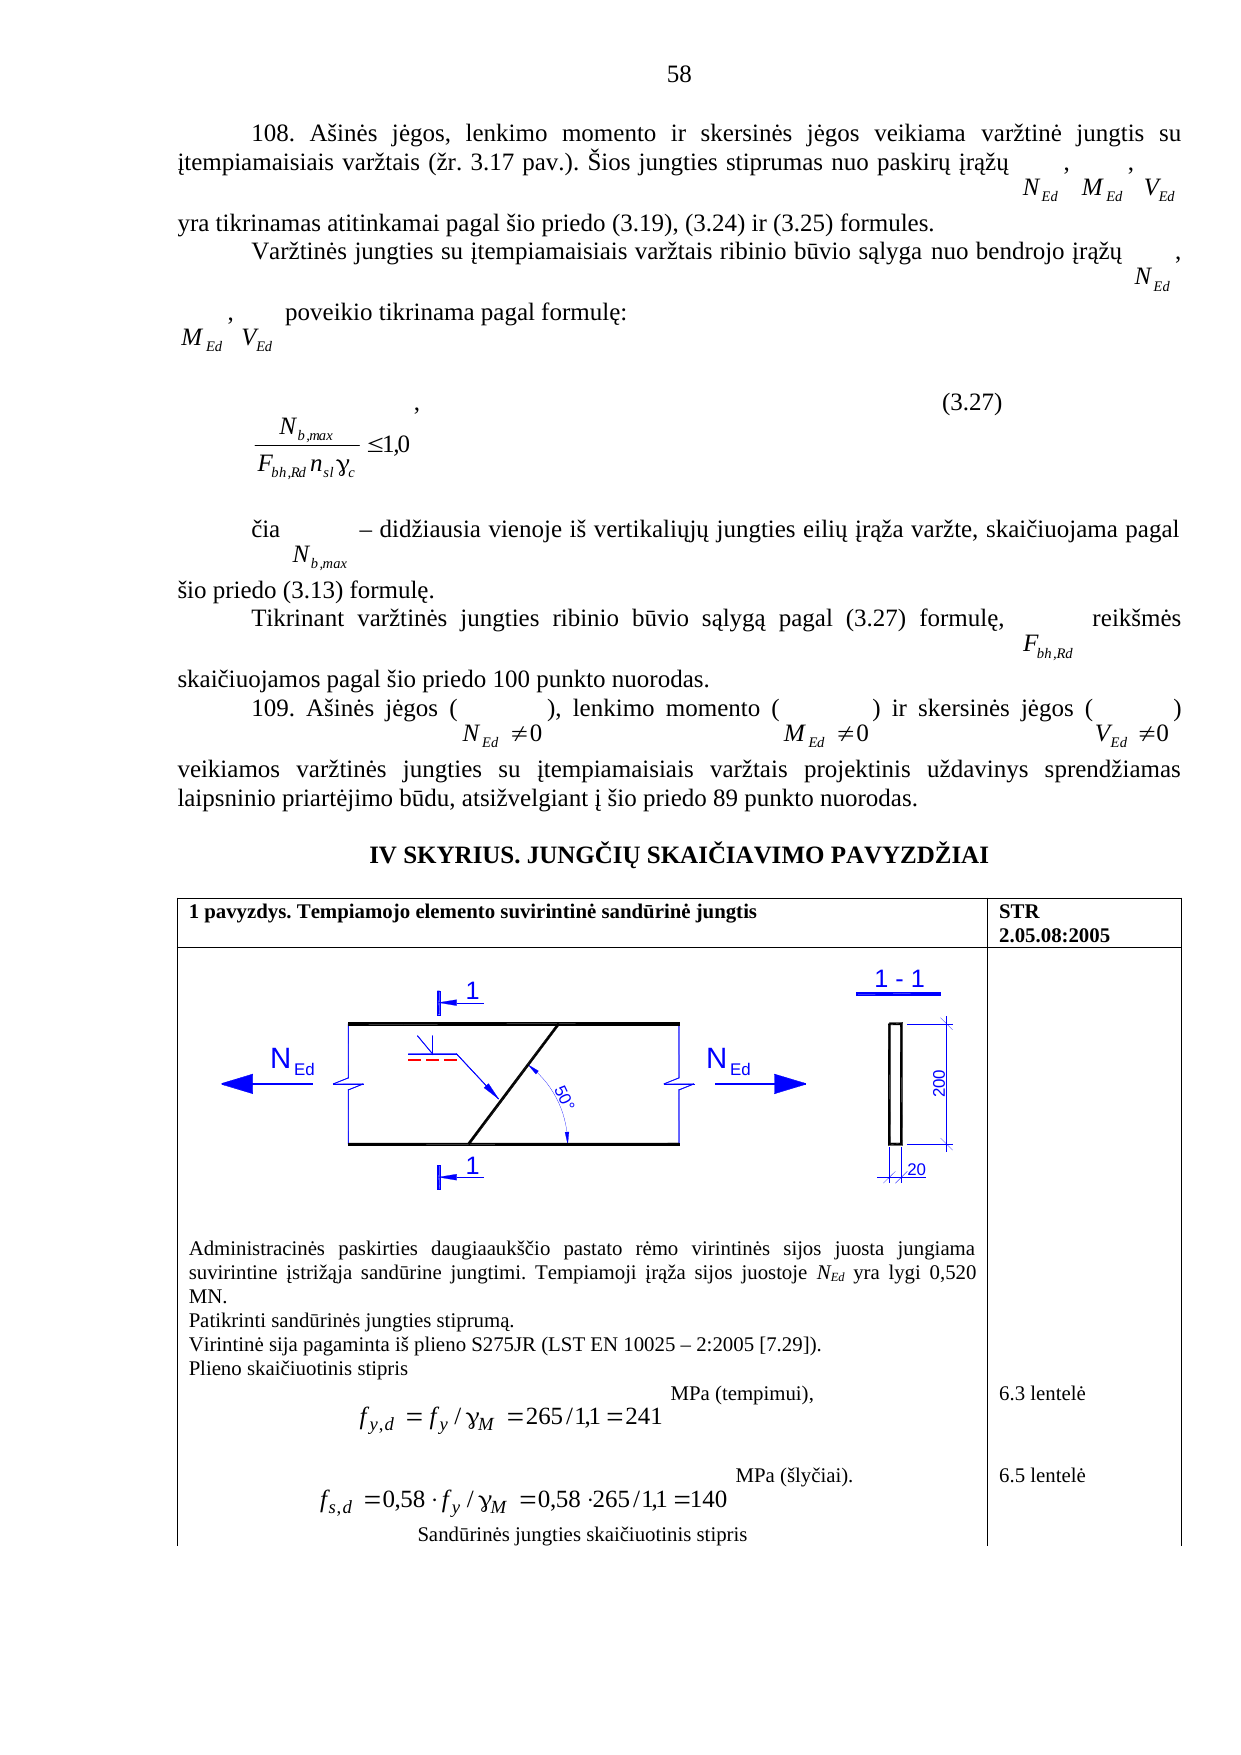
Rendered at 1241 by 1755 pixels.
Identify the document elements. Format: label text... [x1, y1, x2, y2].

table_cell [988, 1522, 1181, 1546]
table_cell MPa (šlyčiai). [178, 1463, 987, 1522]
table_cell MPa (tempimui), [178, 1380, 987, 1463]
text Tikrinant varžtinės jungties ribinio būvio sąlygą pagal (3.27) formulę, reikšmės skaičiuojamos pagal šio priedo 100 punkto nuorodas. [177, 603, 1181, 693]
table_cell Plieno skaičiuotinis stipris [178, 1356, 987, 1380]
text 108. Ašinės jėgos, lenkimo momento ir skersinės jėgos veikiama varžtinė jungtis su įtempiamaisiais varžtais (žr. 3.17 pav.). Šios jungties stiprumas nuo paskirų įrąžų , , yra tikrinamas atitinkamai pagal šio priedo (3.19), (3.24) ir (3.25) formules. [177, 118, 1181, 236]
table_header STR 2.05.08:2005 [988, 899, 1181, 947]
text Varžtinės jungties su įtempiamaisiais varžtais ribinio būvio sąlyga nuo bendrojo įrąžų , , poveikio tikrinama pagal formulę: [177, 236, 1181, 358]
text IV SKYRIUS. JUNGČIŲ SKAIČIAVIMO PAVYZDŽIAI [177, 840, 1181, 869]
table_cell 6.5 lentelė [988, 1463, 1181, 1522]
text čia – didžiausia vienoje iš vertikaliųjų jungties eilių įrąža varžte, skaičiuojama pagal šio priedo (3.13) formulę. [177, 514, 1181, 603]
table_cell [178, 948, 987, 1236]
table_header 1 pavyzdys. Tempiamojo elemento suvirintinė sandūrinė jungtis [178, 899, 987, 947]
table_cell [988, 1356, 1181, 1380]
table_cell Administracinės paskirties daugiaaukščio pastato rėmo virintinės sijos juosta jungiama suvirintine įstrižąja sandūrine jungtimi. Tempiamoji įrąža sijos juostoje NEd yra lygi 0,520 MN. Patikrinti sandūrinės jungties stiprumą. Virintinė sija pagaminta iš plieno S275JR (LST EN 10025 – 2:2005 [7.29]). [178, 1236, 987, 1356]
text 109. Ašinės jėgos (), lenkimo momento () ir skersinės jėgos () veikiamos varžtinės jungties su įtempiamaisiais varžtais projektinis uždavinys sprendžiamas laipsninio priartėjimo būdu, atsižvelgiant į šio priedo 89 punkto nuorodas. [177, 693, 1181, 811]
text , (3.27) [177, 387, 1181, 485]
table_cell Sandūrinės jungties skaičiuotinis stipris [178, 1522, 987, 1546]
table_cell 6.3 lentelė [988, 1380, 1181, 1463]
table_cell [988, 1236, 1181, 1356]
table_cell [988, 948, 1181, 1236]
